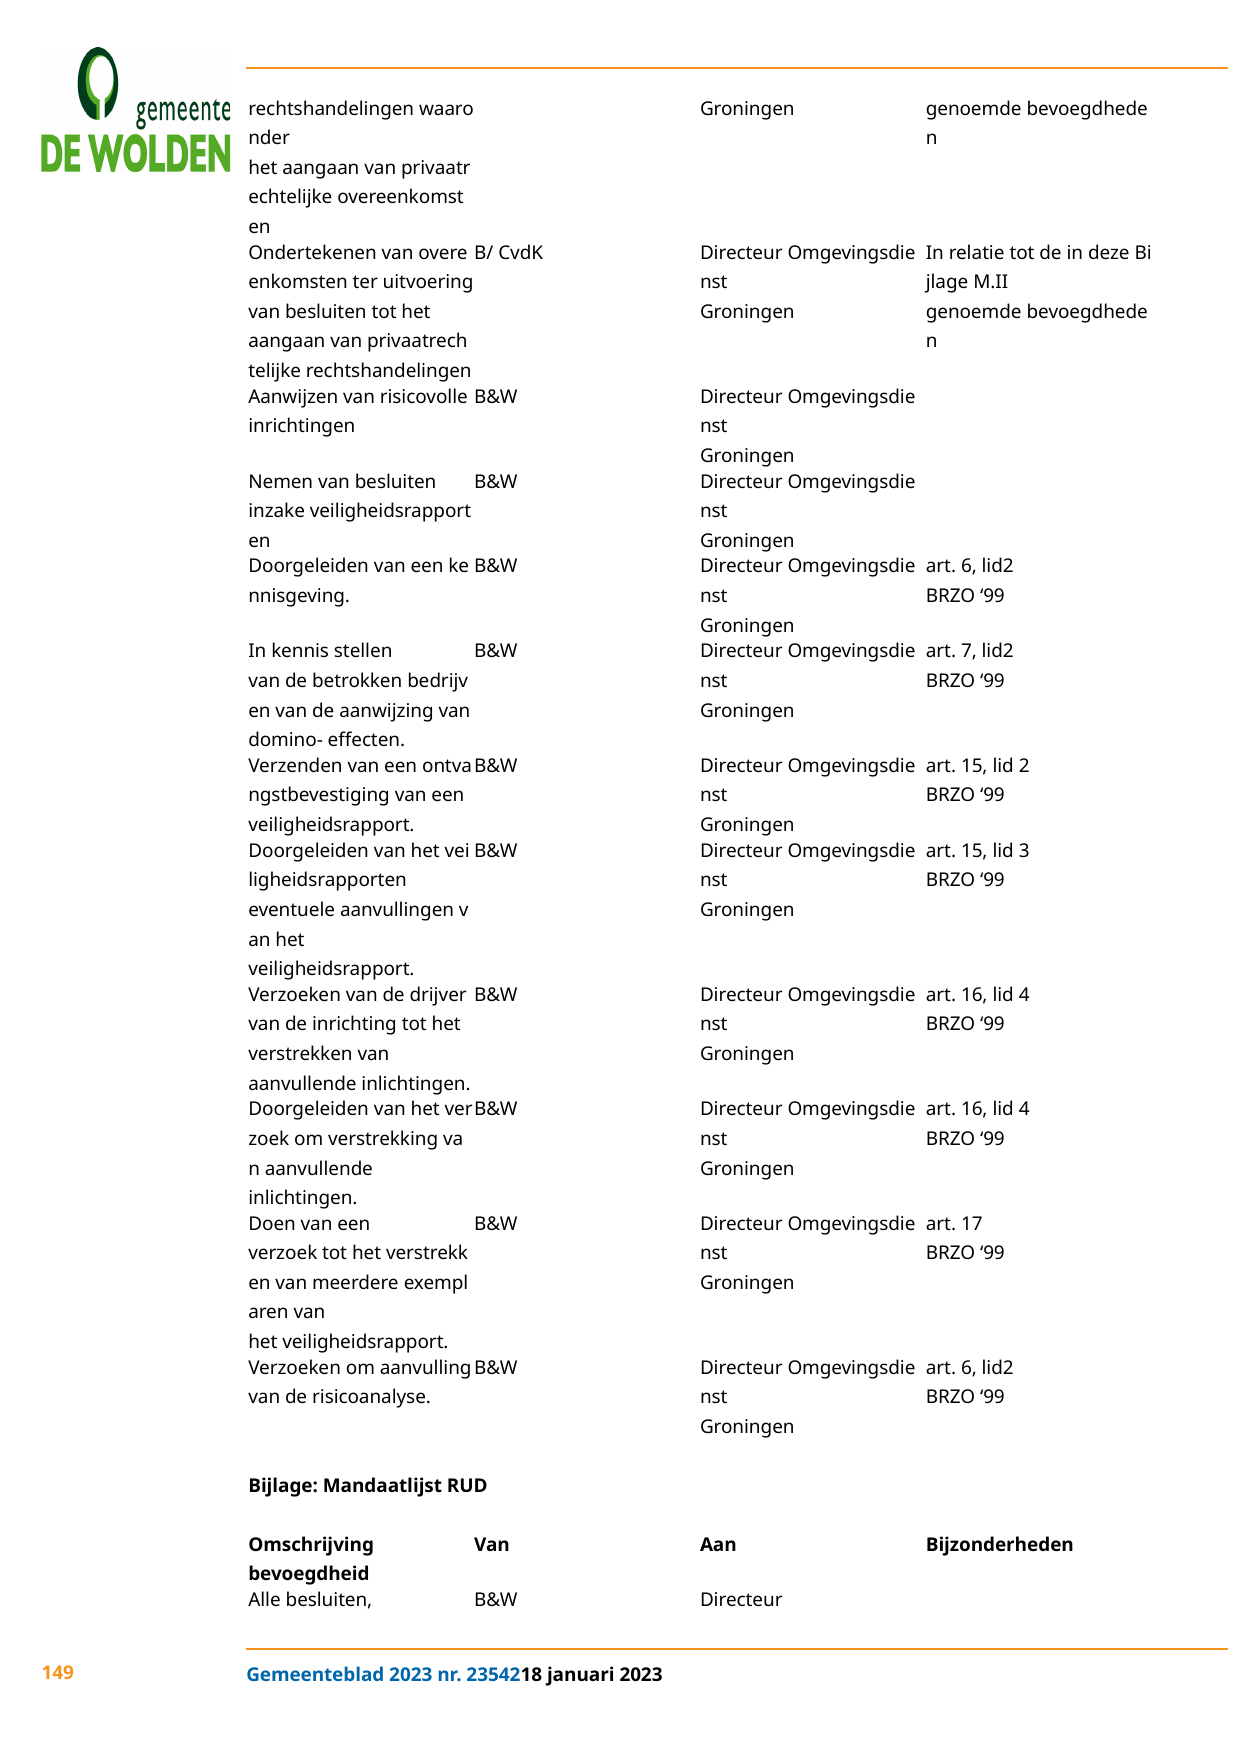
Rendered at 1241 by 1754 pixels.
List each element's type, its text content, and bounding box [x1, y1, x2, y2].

table_cell B&W [474, 1586, 700, 1612]
table_header Aan [700, 1531, 926, 1586]
table_cell Verzenden van een ontvangstbevestiging van een veiligheidsrapport. [248, 752, 474, 837]
table_cell B&W [474, 553, 700, 638]
table_cell art. 15, lid 3 BRZO ‘99 [926, 837, 1152, 981]
table_header Bijzonderheden [926, 1531, 1152, 1586]
table_cell B&W [474, 981, 700, 1096]
table_cell Doorgeleiden van het veiligheidsrapporten eventuele aanvullingen van het veiligheidsrapport. [248, 837, 474, 981]
table_cell B&W [474, 383, 700, 468]
table_cell art. 6, lid2 BRZO ‘99 [926, 1354, 1152, 1439]
table_cell Ondertekenen van overeenkomsten ter uitvoering van besluiten tot het aangaan van privaatrechtelijke rechtshandelingen [248, 239, 474, 383]
table_cell Directeur Omgevingsdienst Groningen [700, 1096, 926, 1210]
table_cell B&W [474, 837, 700, 981]
table_cell Nemen van besluiten inzake veiligheidsrapporten [248, 468, 474, 553]
picture [41, 47, 231, 172]
table_cell art. 17 BRZO ‘99 [926, 1210, 1152, 1354]
table_cell [926, 383, 1152, 468]
table_cell genoemde bevoegdheden [926, 95, 1152, 239]
table_cell Verzoeken om aanvulling van de risicoanalyse. [248, 1354, 474, 1439]
text Bijlage: Mandaatlijst RUD [248, 1472, 1152, 1497]
table_cell Directeur Omgevingsdienst Groningen [700, 553, 926, 638]
table_cell Directeur Omgevingsdienst Groningen [700, 981, 926, 1096]
table_cell art. 7, lid2 BRZO ‘99 [926, 638, 1152, 752]
table_cell art. 16, lid 4 BRZO ‘99 [926, 981, 1152, 1096]
table_cell Doen van een verzoek tot het verstrekken van meerdere exemplaren van het veiligheidsrapport. [248, 1210, 474, 1354]
table_cell Directeur Omgevingsdienst Groningen [700, 1210, 926, 1354]
table_cell Directeur Omgevingsdienst Groningen [700, 468, 926, 553]
table_cell Aanwijzen van risicovolle inrichtingen [248, 383, 474, 468]
table_cell In relatie tot de in deze Bijlage M.II genoemde bevoegdheden [926, 239, 1152, 383]
table_cell B&W [474, 1096, 700, 1210]
table_cell art. 15, lid 2 BRZO ‘99 [926, 752, 1152, 837]
table_cell [926, 468, 1152, 553]
table_cell B/ CvdK [474, 239, 700, 383]
table_cell Directeur Omgevingsdienst Groningen [700, 837, 926, 981]
table_cell Groningen [700, 95, 926, 239]
table_cell Directeur Omgevingsdienst Groningen [700, 239, 926, 383]
table_cell [926, 1586, 1152, 1612]
table_cell Directeur Omgevingsdienst Groningen [700, 383, 926, 468]
table_cell art. 16, lid 4 BRZO ‘99 [926, 1096, 1152, 1210]
table_cell Directeur Omgevingsdienst Groningen [700, 1354, 926, 1439]
table_cell rechtshandelingen waaronder het aangaan van privaatrechtelijke overeenkomsten [248, 95, 474, 239]
table_cell Directeur Omgevingsdienst Groningen [700, 638, 926, 752]
table_cell [474, 95, 700, 239]
table_cell Directeur [700, 1586, 926, 1612]
table_cell Directeur Omgevingsdienst Groningen [700, 752, 926, 837]
table_cell Doorgeleiden van het verzoek om verstrekking van aanvullende inlichtingen. [248, 1096, 474, 1210]
table_header Van [474, 1531, 700, 1586]
table_cell B&W [474, 1210, 700, 1354]
table_cell B&W [474, 752, 700, 837]
table_cell B&W [474, 468, 700, 553]
table_cell Doorgeleiden van een kennisgeving. [248, 553, 474, 638]
table_cell In kennis stellen van de betrokken bedrijven van de aanwijzing van domino- effecten. [248, 638, 474, 752]
table_cell art. 6, lid2 BRZO ‘99 [926, 553, 1152, 638]
table_cell B&W [474, 638, 700, 752]
table_cell Alle besluiten, [248, 1586, 474, 1612]
table_cell Verzoeken van de drijver van de inrichting tot het verstrekken van aanvullende inlichtingen. [248, 981, 474, 1096]
table_cell B&W [474, 1354, 700, 1439]
table_header Omschrijving bevoegdheid [248, 1531, 474, 1586]
